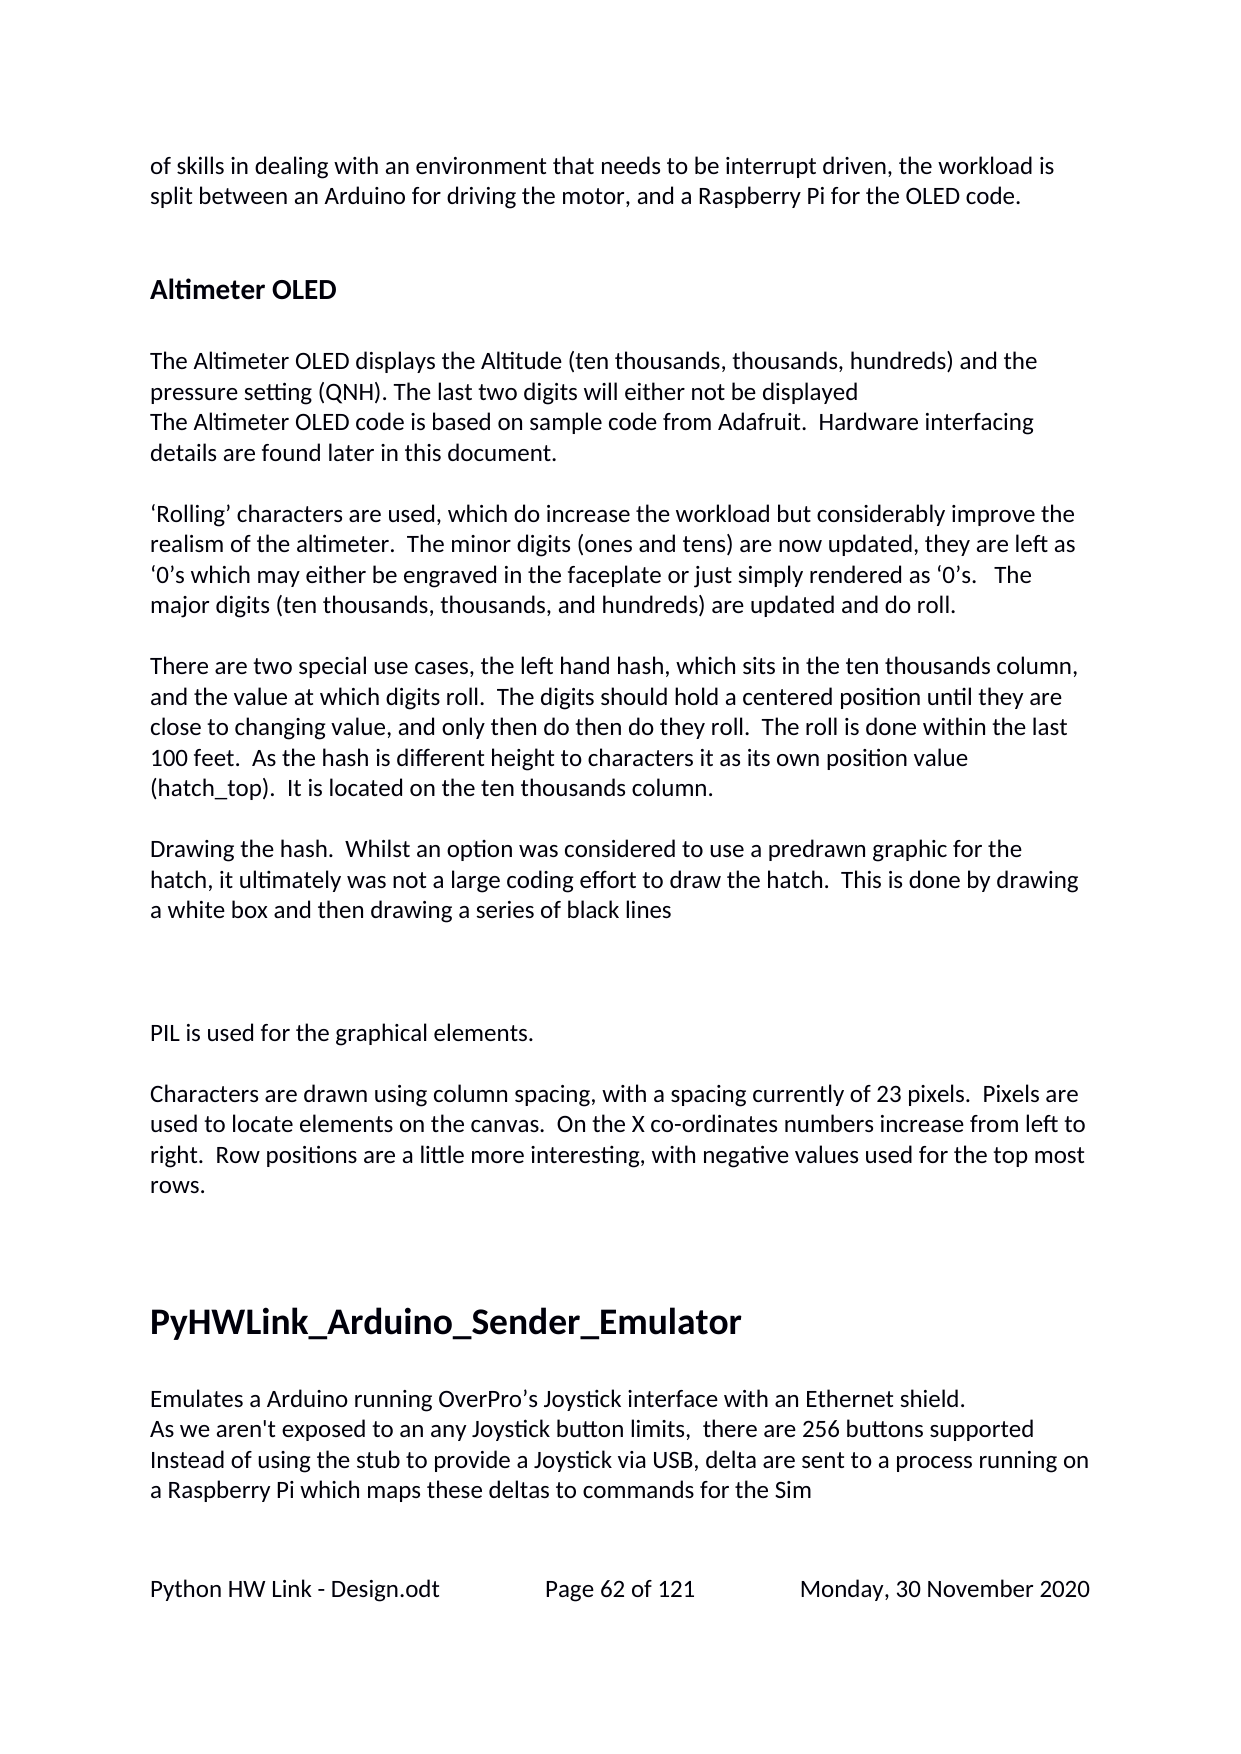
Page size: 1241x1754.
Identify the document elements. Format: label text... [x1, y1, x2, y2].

text The Altimeter OLED displays the Altitude (ten thousands, thousands, hundreds) and the pressure setting (QNH). The last two digits will either not be displayed [150, 345, 1090, 406]
text Characters are drawn using column spacing, with a spacing currently of 23 pixels. Pixels are used to locate elements on the canvas. On the X co-ordinates numbers increase from left to right. Row positions are a little more interesting, with negative values used for the top most rows. [150, 1078, 1090, 1200]
text Drawing the hash. Whilst an option was considered to use a predrawn graphic for the hatch, it ultimately was not a large coding effort to draw the hatch. This is done by drawing a white box and then drawing a series of black lines [150, 833, 1090, 925]
subtitle Altimeter OLED [150, 271, 1090, 306]
text Instead of using the stub to provide a Joystick via USB, delta are sent to a process running on a Raspberry Pi which maps these deltas to commands for the Sim [150, 1444, 1090, 1505]
text of skills in dealing with an environment that needs to be interrupt driven, the workload is split between an Arduino for driving the motor, and a Raspberry Pi for the OLED code. [150, 150, 1090, 211]
subtitle PyHWLink_Arduino_Sender_Emulator [150, 1298, 1090, 1344]
text As we aren't exposed to an any Joystick button limits, there are 256 buttons supported [150, 1413, 1090, 1444]
text Emulates a Arduino running OverPro’s Joystick interface with an Ethernet shield. [150, 1383, 1090, 1413]
text There are two special use cases, the left hand hash, which sits in the ten thousands column, and the value at which digits roll. The digits should hold a centered position until they are close to changing value, and only then do then do they roll. The roll is done within the last 100 feet. As the hash is different height to characters it as its own position value (hatch_top). It is located on the ten thousands column. [150, 650, 1090, 803]
text PIL is used for the graphical elements. [150, 1017, 1090, 1047]
text The Altimeter OLED code is based on sample code from Adafruit. Hardware interfacing details are found later in this document. [150, 406, 1090, 467]
text ‘Rolling’ characters are used, which do increase the workload but considerably improve the realism of the altimeter. The minor digits (ones and tens) are now updated, they are left as ‘0’s which may either be engraved in the faceplate or just simply rendered as ‘0’s. The major digits (ten thousands, thousands, and hundreds) are updated and do roll. [150, 498, 1090, 620]
